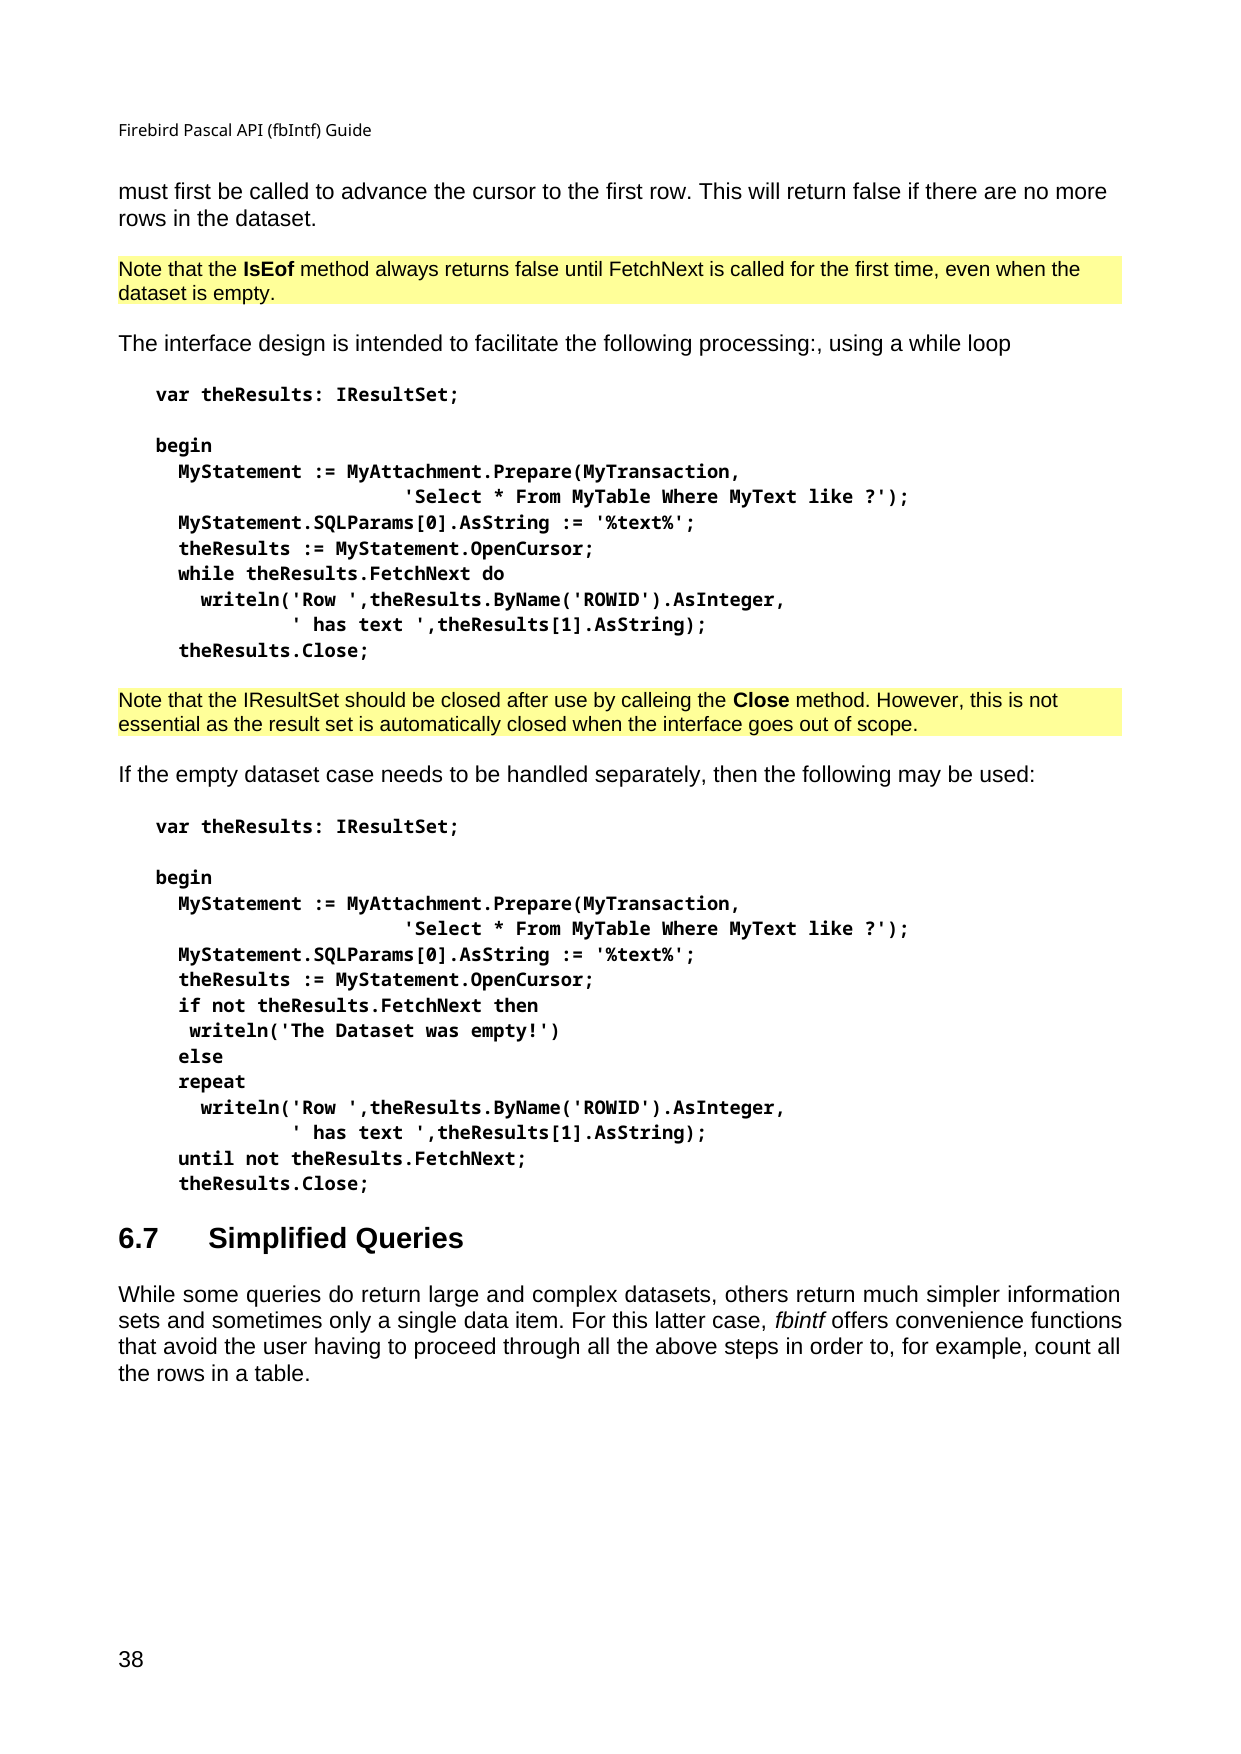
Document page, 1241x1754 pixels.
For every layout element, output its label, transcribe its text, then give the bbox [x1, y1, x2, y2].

subtitle Simplified Queries [118, 1222, 1122, 1255]
text must first be called to advance the cursor to the first row. This will return false if there are no more rows in the dataset. [118, 178, 1122, 231]
text theResults.Close; [156, 1171, 1122, 1196]
text While some queries do return large and complex datasets, others return much simpler information sets and sometimes only a single data item. For this latter case, fbintf offers convenience functions that avoid the user having to proceed through all the above steps in order to, for example, count all the rows in a table. [118, 1281, 1122, 1386]
text var theResults: IResultSet; [156, 382, 1122, 407]
text theResults.Close; [156, 637, 1122, 662]
text MyStatement := MyAttachment.Prepare(MyTransaction, [156, 890, 1122, 915]
text Note that the IResultSet should be closed after use by calleing the Close method. However, this is not essential as the result set is automatically closed when the interface goes out of scope. [118, 688, 1122, 736]
text 'Select * From MyTable Where MyText like ?'); [156, 915, 1122, 941]
text writeln('Row ',theResults.ByName('ROWID').AsInteger, [156, 586, 1122, 611]
text until not theResults.FetchNext; [156, 1145, 1122, 1171]
text begin [156, 433, 1122, 458]
text MyStatement.SQLParams[0].AsString := '%text%'; [156, 941, 1122, 966]
text var theResults: IResultSet; [156, 813, 1122, 839]
text writeln('The Dataset was empty!') [156, 1017, 1122, 1043]
text MyStatement := MyAttachment.Prepare(MyTransaction, [156, 458, 1122, 484]
text ' has text ',theResults[1].AsString); [156, 1119, 1122, 1145]
text writeln('Row ',theResults.ByName('ROWID').AsInteger, [156, 1094, 1122, 1119]
text If the empty dataset case needs to be handled separately, then the following may be used: [118, 761, 1122, 788]
text repeat [156, 1068, 1122, 1094]
text 'Select * From MyTable Where MyText like ?'); [156, 484, 1122, 509]
text theResults := MyStatement.OpenCursor; [156, 966, 1122, 992]
text ' has text ',theResults[1].AsString); [156, 611, 1122, 637]
text while theResults.FetchNext do [156, 560, 1122, 586]
text theResults := MyStatement.OpenCursor; [156, 535, 1122, 560]
text if not theResults.FetchNext then [156, 992, 1122, 1017]
text The interface design is intended to facilitate the following processing:, using a while loop [118, 330, 1122, 356]
text else [156, 1043, 1122, 1068]
text Note that the IsEof method always returns false until FetchNext is called for the first time, even when the dataset is empty. [118, 256, 1122, 304]
text MyStatement.SQLParams[0].AsString := '%text%'; [156, 509, 1122, 535]
text begin [156, 864, 1122, 890]
